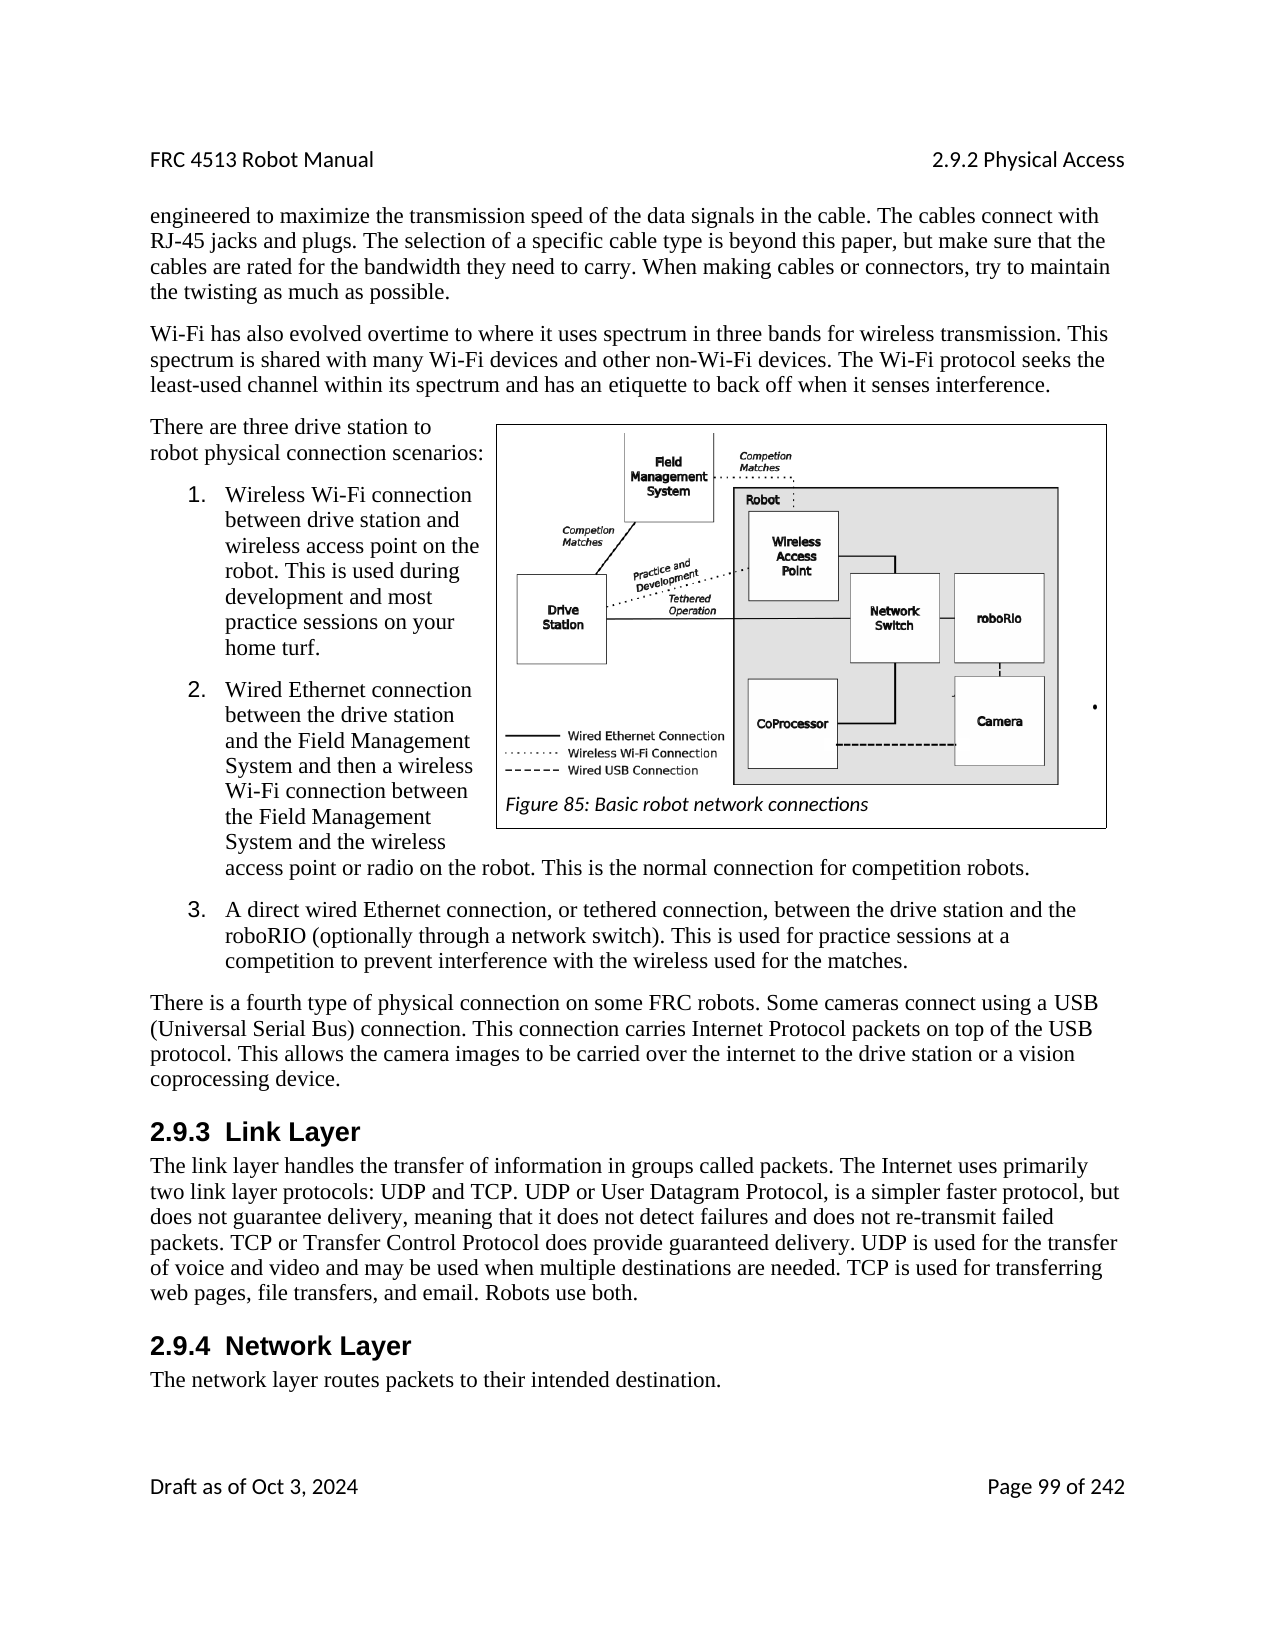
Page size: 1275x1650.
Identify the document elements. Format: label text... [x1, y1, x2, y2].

text Figure 85: Basic robot network connections [505, 785, 1097, 816]
list A direct wired Ethernet connection, or tethered connection, between the drive station and the roboRIO (optionally through a network switch). This is used for practice sessions at a competition to prevent interference with the wireless used for the matches. [187, 897, 1125, 973]
text [497, 425, 1106, 828]
subtitle Link Layer [150, 1117, 1125, 1147]
list Wired Ethernet connection between the drive station and the Field Management System and then a wireless Wi-Fi connection between the Field Management System and the wireless access point or radio on the robot. This is the normal connection for competition robots. [187, 677, 1125, 880]
list Wireless Wi-Fi connection between drive station and wireless access point on the robot. This is used during development and most practice sessions on your home turf. [187, 482, 496, 660]
text engineered to maximize the transmission speed of the data signals in the cable. The cables connect with RJ-45 jacks and plugs. The selection of a specific cable type is beyond this paper, but make sure that the cables are rated for the bandwidth they need to carry. When making cables or connectors, try to maintain the twisting as much as possible. [150, 203, 1125, 304]
text There is a fourth type of physical connection on some FRC robots. Some cameras connect using a USB (Universal Serial Bus) connection. This connection carries Internet Protocol packets on top of the USB protocol. This allows the camera images to be carried over the internet to the drive station or a vision coprocessing device. [150, 990, 1125, 1092]
text The link layer handles the transfer of information in groups called packets. The Internet uses primarily two link layer protocols: UDP and TCP. UDP or User Datagram Protocol, is a simpler faster protocol, but does not guarantee delivery, meaning that it does not detect failures and does not re-transmit failed packets. TCP or Transfer Control Protocol does provide guaranteed delivery. UDP is used for the transfer of voice and video and may be used when multiple destinations are needed. TCP is used for transferring web pages, file transfers, and email. Robots use both. [150, 1153, 1125, 1306]
picture [505, 433, 1097, 785]
text There are three drive station to robot physical connection scenarios: [150, 414, 1125, 465]
subtitle Network Layer [150, 1331, 1125, 1361]
text The network layer routes packets to their intended destination. [150, 1367, 1125, 1393]
text Wi-Fi has also evolved overtime to where it uses spectrum in three bands for wireless transmission. This spectrum is shared with many Wi-Fi devices and other non-Wi-Fi devices. The Wi-Fi protocol seeks the least-used channel within its spectrum and has an etiquette to back off when it senses interference. [150, 321, 1125, 397]
